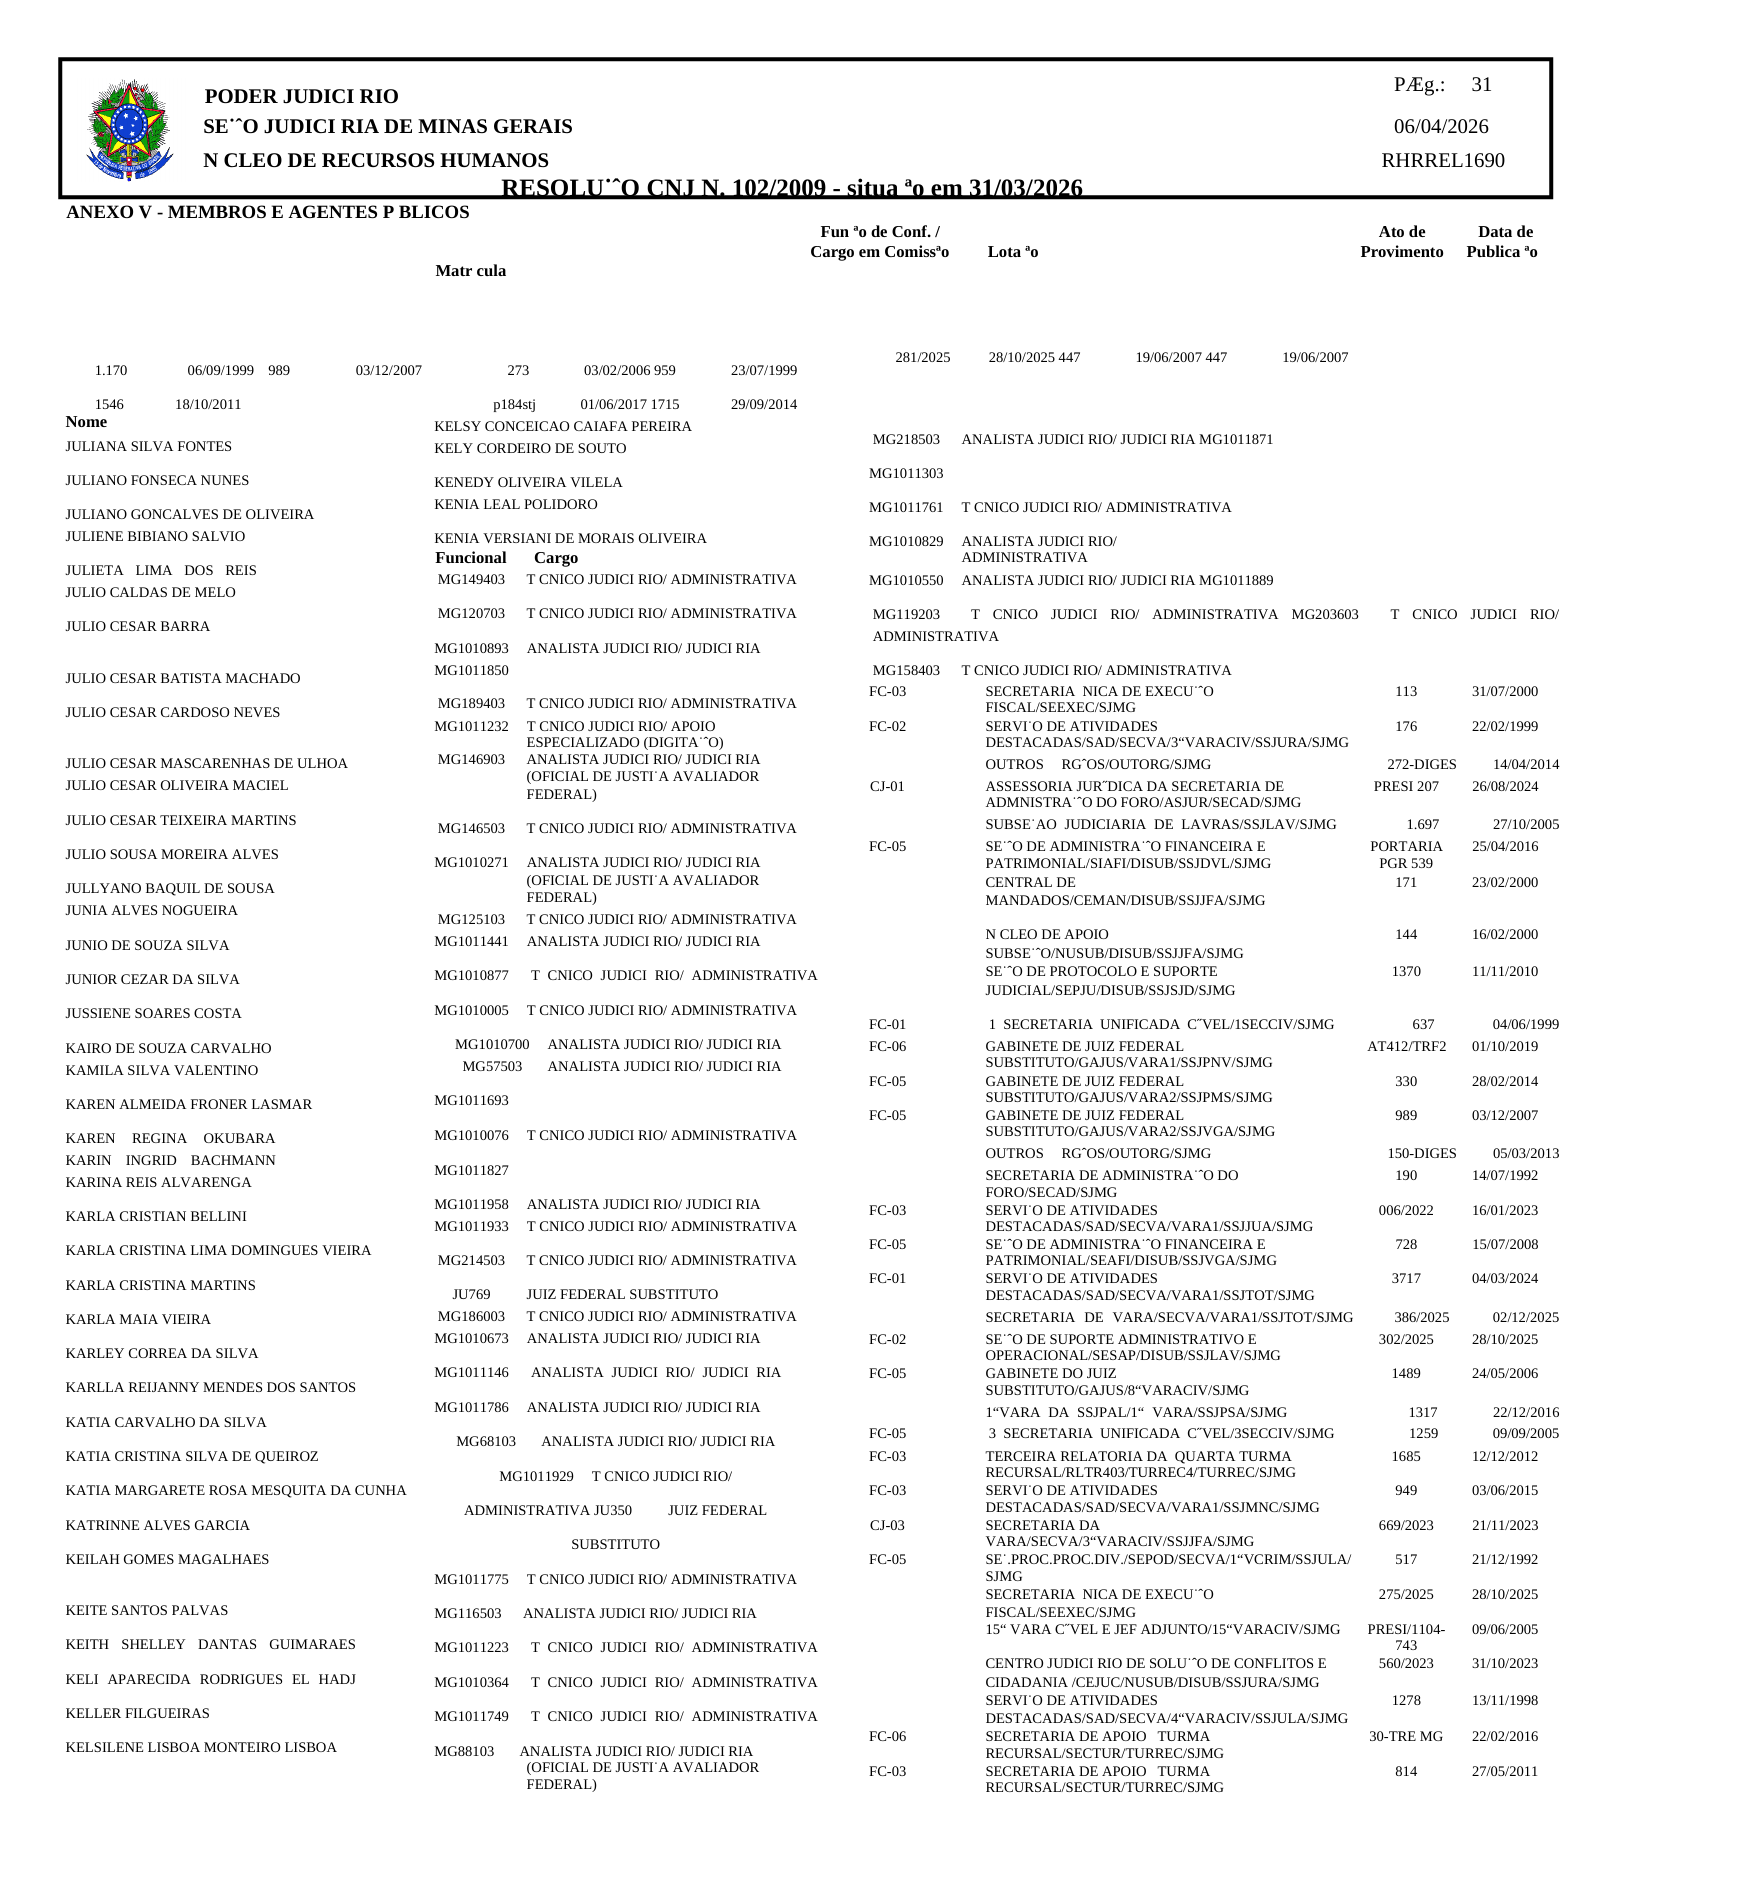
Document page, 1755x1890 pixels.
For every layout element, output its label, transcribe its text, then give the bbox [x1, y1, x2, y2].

text RECURSAL/SECTUR/TURREC/SJMG [985, 1745, 1559, 1761]
text MG1011775 T CNICO JUDICI RIO/ ADMINISTRATIVA MG116503 ANALISTA JUDICI RIO/ JUDICI RIA [434, 1553, 818, 1622]
text MG1010877 T CNICO JUDICI RIO/ ADMINISTRATIVA MG1010005 T CNICO JUDICI RIO/ ADMINISTRATIVA [434, 949, 818, 1018]
text JULLYANO BAQUIL DE SOUSA JUNIA ALVES NOGUEIRA [65, 875, 296, 919]
text KELSILENE LISBOA MONTEIRO LISBOA [65, 1740, 420, 1756]
text SUBSTITUTO/GAJUS/VARA2/SSJPMS/SJMG [985, 1089, 1559, 1105]
text MG119203 T CNICO JUDICI RIO/ ADMINISTRATIVA MG203603 T CNICO JUDICI RIO/ ADMINISTRATIVA [873, 601, 1559, 644]
text SUBSE˙AO JUDICIARIA DE LAVRAS/SSJLAV/SJMG 1.697 27/10/2005 FC-05 SE˙ˆO DE ADMINISTRA˙ˆO FINANCEIRA E PORTARIA 25/04/2016 [869, 811, 1559, 854]
text KEILAH GOMES MAGALHAES [65, 1551, 420, 1567]
text CENTRAL DE 171 23/02/2000 MANDADOS/CEMAN/DISUB/SSJJFA/SJMG [985, 872, 1559, 909]
text OUTROS RGˆOS/OUTORG/SJMG 150-DIGES 05/03/2013 SECRETARIA DE ADMINISTRA˙ˆO DO 190 14/07/1992 [985, 1139, 1559, 1183]
text DESTACADAS/SAD/SECVA/VARA1/SSJMNC/SJMG [985, 1499, 1559, 1515]
text KEITE SANTOS PALVAS [65, 1602, 420, 1618]
text (OFICIAL DE JUSTI˙A AVALIADOR [526, 1759, 818, 1776]
text FC-03 SECRETARIA NICA DE EXECU˙ˆO 113 31/07/2000 [869, 682, 1559, 699]
text PATRIMONIAL/SEAFI/DISUB/SSJVGA/SJMG [985, 1253, 1559, 1269]
text MG158403 T CNICO JUDICI RIO/ ADMINISTRATIVA [873, 662, 1559, 679]
text CJ-03 SECRETARIA DA 669/2023 21/11/2023 [870, 1515, 1559, 1533]
text KARLA CRISTINA LIMA DOMINGUES VIEIRA KARLA CRISTINA MARTINS [65, 1224, 392, 1293]
text DESTACADAS/SAD/SECVA/VARA1/SSJJUA/SJMG [985, 1218, 1559, 1235]
text JULIO CESAR MASCARENHAS DE ULHOA JULIO CESAR OLIVEIRA MACIEL [65, 750, 369, 794]
text (OFICIAL DE JUSTI˙A AVALIADOR FEDERAL) [526, 768, 780, 802]
text KENIA VERSIANI DE MORAIS OLIVEIRA [434, 531, 818, 547]
text 281/2025 28/10/2025 447 19/06/2007 447 19/06/2007 [828, 344, 1348, 366]
text 1“VARA DA SSJPAL/1“ VARA/SSJPSA/SJMG 1317 22/12/2016 FC-05 3 SECRETARIA UNIFICADA C˝VEL/3SECCIV/SJMG 1259 09/09/2005 FC-03 TERCEIRA RELATORIA DA QUARTA TURMA 1685 12/12/2012 [869, 1398, 1559, 1464]
text MG189403 T CNICO JUDICI RIO/ ADMINISTRATIVA MG1011232 T CNICO JUDICI RIO/ APOIO [434, 690, 818, 734]
text JULIO CESAR BATISTA MACHADO JULIO CESAR CARDOSO NEVES [65, 652, 321, 721]
text KARLA MAIA VIEIRA [65, 1311, 420, 1327]
text FC-05 SE˙.PROC.PROC.DIV./SEPOD/SECVA/1“VCRIM/SSJULA/ 517 21/12/1992 [869, 1549, 1559, 1568]
text FC-05 GABINETE DO JUIZ 1489 24/05/2006 [869, 1363, 1559, 1382]
text RECURSAL/RLTR403/TURREC4/TURREC/SJMG [985, 1464, 1559, 1481]
text Nome [65, 412, 420, 431]
text 15“ VARA C˝VEL E JEF ADJUNTO/15“VARACIV/SJMG PRESI/1104- 09/06/2005 [985, 1621, 1559, 1638]
text KEITH SHELLEY DANTAS GUIMARAES KELI APARECIDA RODRIGUES EL HADJ KELLER FILGUEIRAS [65, 1618, 356, 1722]
text ESPECIALIZADO (DIGITA˙ˆO) [526, 734, 818, 751]
text KATIA MARGARETE ROSA MESQUITA DA CUNHA KATRINNE ALVES GARCIA [65, 1464, 420, 1533]
text FEDERAL) [526, 1776, 818, 1792]
text SERVI˙O DE ATIVIDADES 1278 13/11/1998 DESTACADAS/SAD/SECVA/4“VARACIV/SSJULA/SJMG [985, 1690, 1559, 1727]
text FC-03 SECRETARIA DE APOIO TURMA 814 27/05/2011 [869, 1761, 1559, 1779]
text JU769 JUIZ FEDERAL SUBSTITUTO [452, 1286, 818, 1302]
text MG1011303 [869, 465, 1559, 482]
text MG146503 T CNICO JUDICI RIO/ ADMINISTRATIVA MG1010271 ANALISTA JUDICI RIO/ JUDICI RIA [434, 802, 818, 871]
text JULIANA SILVA FONTES [65, 438, 420, 454]
text MG1010076 T CNICO JUDICI RIO/ ADMINISTRATIVA MG1011827 [434, 1108, 818, 1178]
text KELSY CONCEICAO CAIAFA PEREIRA KELY CORDEIRO DE SOUTO [434, 412, 734, 457]
text 273 03/02/2006 959 23/07/1999 p184stj 01/06/2017 1715 29/09/2014 [458, 344, 797, 412]
text FC-05 GABINETE DE JUIZ FEDERAL 330 28/02/2014 [869, 1071, 1559, 1089]
text SECRETARIA NICA DE EXECU˙ˆO 275/2025 28/10/2025 FISCAL/SEEXEC/SJMG [985, 1584, 1559, 1621]
text KATIA CRISTINA SILVA DE QUEIROZ [65, 1448, 420, 1464]
text ADMNISTRA˙ˆO DO FORO/ASJUR/SECAD/SJMG [985, 794, 1559, 811]
text ADMINISTRATIVA [961, 550, 1559, 566]
text KAREN REGINA OKUBARA KARIN INGRID BACHMANN KARINA REIS ALVARENGA [65, 1124, 276, 1190]
text KARLEY CORREA DA SILVA [65, 1345, 420, 1361]
text FORO/SECAD/SJMG [985, 1184, 1559, 1200]
text JULIETA LIMA DOS REIS JULIO CALDAS DE MELO [65, 557, 257, 601]
text N CLEO DE APOIO 144 16/02/2000 SUBSE˙ˆO/NUSUB/DISUB/SSJJFA/SJMG [985, 924, 1559, 961]
text CENTRO JUDICI RIO DE SOLU˙ˆO DE CONFLITOS E 560/2023 31/10/2023 CIDADANIA /CEJUC/NUSUB/DISUB/SSJURA/SJMG [985, 1654, 1559, 1690]
text Funcional Cargo [435, 547, 818, 567]
text MG1011146 ANALISTA JUDICI RIO/ JUDICI RIA MG1011786 ANALISTA JUDICI RIO/ JUDICI RIA [434, 1347, 781, 1415]
text DESTACADAS/SAD/SECVA/3“VARACIV/SSJURA/SJMG [985, 734, 1559, 751]
text 1.170 06/09/1999 989 03/12/2007 1546 18/10/2011 [94, 344, 418, 412]
text PATRIMONIAL/SIAFI/DISUB/SSJDVL/SJMG PGR 539 [985, 854, 1559, 872]
text KARLA CRISTIAN BELLINI [65, 1208, 420, 1224]
text MG1010700 ANALISTA JUDICI RIO/ JUDICI RIA MG57503 ANALISTA JUDICI RIO/ JUDICI RIA [434, 1030, 781, 1074]
text MG1011761 T CNICO JUDICI RIO/ ADMINISTRATIVA [869, 499, 1559, 516]
text SECRETARIA DE VARA/SECVA/VARA1/SSJTOT/SJMG 386/2025 02/12/2025 FC-02 SE˙ˆO DE SUPORTE ADMINISTRATIVO E 302/2025 28/10/2025 [869, 1303, 1559, 1347]
text KARLLA REIJANNY MENDES DOS SANTOS KATIA CARVALHO DA SILVA [65, 1361, 377, 1430]
text JUNIO DE SOUZA SILVA JUNIOR CEZAR DA SILVA JUSSIENE SOARES COSTA [65, 919, 263, 1022]
text FC-03 SERVI˙O DE ATIVIDADES 949 03/06/2015 [869, 1481, 1559, 1499]
text DESTACADAS/SAD/SECVA/VARA1/SSJTOT/SJMG [985, 1287, 1559, 1303]
text SUBSTITUTO/GAJUS/8“VARACIV/SJMG [985, 1382, 1559, 1398]
text SUBSTITUTO/GAJUS/VARA2/SSJVGA/SJMG [985, 1123, 1559, 1139]
text KENEDY OLIVEIRA VILELA KENIA LEAL POLIDORO [434, 469, 665, 513]
text FC-01 1 SECRETARIA UNIFICADA C˝VEL/1SECCIV/SJMG 637 04/06/1999 FC-06 GABINETE DE JUIZ FEDERAL AT412/TRF2 01/10/2019 [869, 1011, 1559, 1055]
text JULIO CESAR BARRA [65, 619, 420, 635]
text MG1010550 ANALISTA JUDICI RIO/ JUDICI RIA MG1011889 [869, 566, 1523, 588]
text MG186003 T CNICO JUDICI RIO/ ADMINISTRATIVA MG1010673 ANALISTA JUDICI RIO/ JUDICI RIA [434, 1302, 818, 1347]
text SE˙ˆO DE PROTOCOLO E SUPORTE 1370 11/11/2010 JUDICIAL/SEPJU/DISUB/SSJSJD/SJMG [985, 961, 1559, 998]
text MG68103 ANALISTA JUDICI RIO/ JUDICI RIA MG1011929 T CNICO JUDICI RIO/ ADMINISTRATIVA JU350 JUIZ FEDERAL SUBSTITUTO [434, 1415, 797, 1553]
text (OFICIAL DE JUSTI˙A AVALIADOR FEDERAL) [526, 871, 780, 905]
text JULIANO GONCALVES DE OLIVEIRA JULIENE BIBIANO SALVIO [65, 500, 335, 544]
text OPERACIONAL/SESAP/DISUB/SSJLAV/SJMG [985, 1347, 1559, 1363]
text FC-01 SERVI˙O DE ATIVIDADES 3717 04/03/2024 [869, 1269, 1559, 1287]
text KAREN ALMEIDA FRONER LASMAR [65, 1096, 420, 1112]
text MG1011693 [434, 1092, 818, 1108]
text MG214503 T CNICO JUDICI RIO/ ADMINISTRATIVA [438, 1252, 818, 1268]
text MG1010829 ANALISTA JUDICI RIO/ [869, 533, 1559, 549]
text FC-03 SERVI˙O DE ATIVIDADES 006/2022 16/01/2023 [869, 1200, 1559, 1218]
text VARA/SECVA/3“VARACIV/SSJJFA/SJMG [985, 1533, 1559, 1549]
text SJMG [985, 1568, 1559, 1584]
text JULIANO FONSECA NUNES [65, 472, 420, 488]
text MG125103 T CNICO JUDICI RIO/ ADMINISTRATIVA MG1011441 ANALISTA JUDICI RIO/ JUDICI RIA [434, 905, 818, 949]
text MG1011850 [434, 662, 818, 678]
text FC-05 SE˙ˆO DE ADMINISTRA˙ˆO FINANCEIRA E 728 15/07/2008 [869, 1235, 1559, 1253]
text MG120703 T CNICO JUDICI RIO/ ADMINISTRATIVA MG1010893 ANALISTA JUDICI RIO/ JUDICI RIA [434, 587, 818, 656]
text MG218503 ANALISTA JUDICI RIO/ JUDICI RIA MG1011871 [869, 412, 1523, 447]
text FC-02 SERVI˙O DE ATIVIDADES 176 22/02/1999 [869, 716, 1559, 734]
text RECURSAL/SECTUR/TURREC/SJMG [985, 1779, 1559, 1796]
text MG146903 ANALISTA JUDICI RIO/ JUDICI RIA [438, 751, 818, 768]
text MG1011958 ANALISTA JUDICI RIO/ JUDICI RIA MG1011933 T CNICO JUDICI RIO/ ADMINISTRATIVA [434, 1190, 818, 1234]
text JULIO CESAR TEIXEIRA MARTINS JULIO SOUSA MOREIRA ALVES [65, 794, 317, 863]
text FISCAL/SEEXEC/SJMG [985, 700, 1559, 716]
text OUTROS RGˆOS/OUTORG/SJMG 272-DIGES 14/04/2014 CJ-01 ASSESSORIA JUR˝DICA DA SECRETARIA DE PRESI 207 26/08/2024 [870, 751, 1559, 794]
text MG1011223 T CNICO JUDICI RIO/ ADMINISTRATIVA MG1010364 T CNICO JUDICI RIO/ ADMINISTRATIVA MG1011749 T CNICO JUDICI RIO/ ADMINISTRATIVA MG88103 ANALISTA JUDICI RIO/ JUDICI RIA [434, 1622, 818, 1759]
text SUBSTITUTO/GAJUS/VARA1/SSJPNV/SJMG [985, 1055, 1559, 1071]
text KAIRO DE SOUZA CARVALHO KAMILA SILVA VALENTINO [65, 1034, 292, 1078]
text MG149403 T CNICO JUDICI RIO/ ADMINISTRATIVA [438, 571, 818, 587]
picture [54, 53, 1557, 202]
text 743 [1395, 1638, 1559, 1654]
text FC-06 SECRETARIA DE APOIO TURMA 30-TRE MG 22/02/2016 [869, 1727, 1559, 1745]
text FC-05 GABINETE DE JUIZ FEDERAL 989 03/12/2007 [869, 1105, 1559, 1123]
